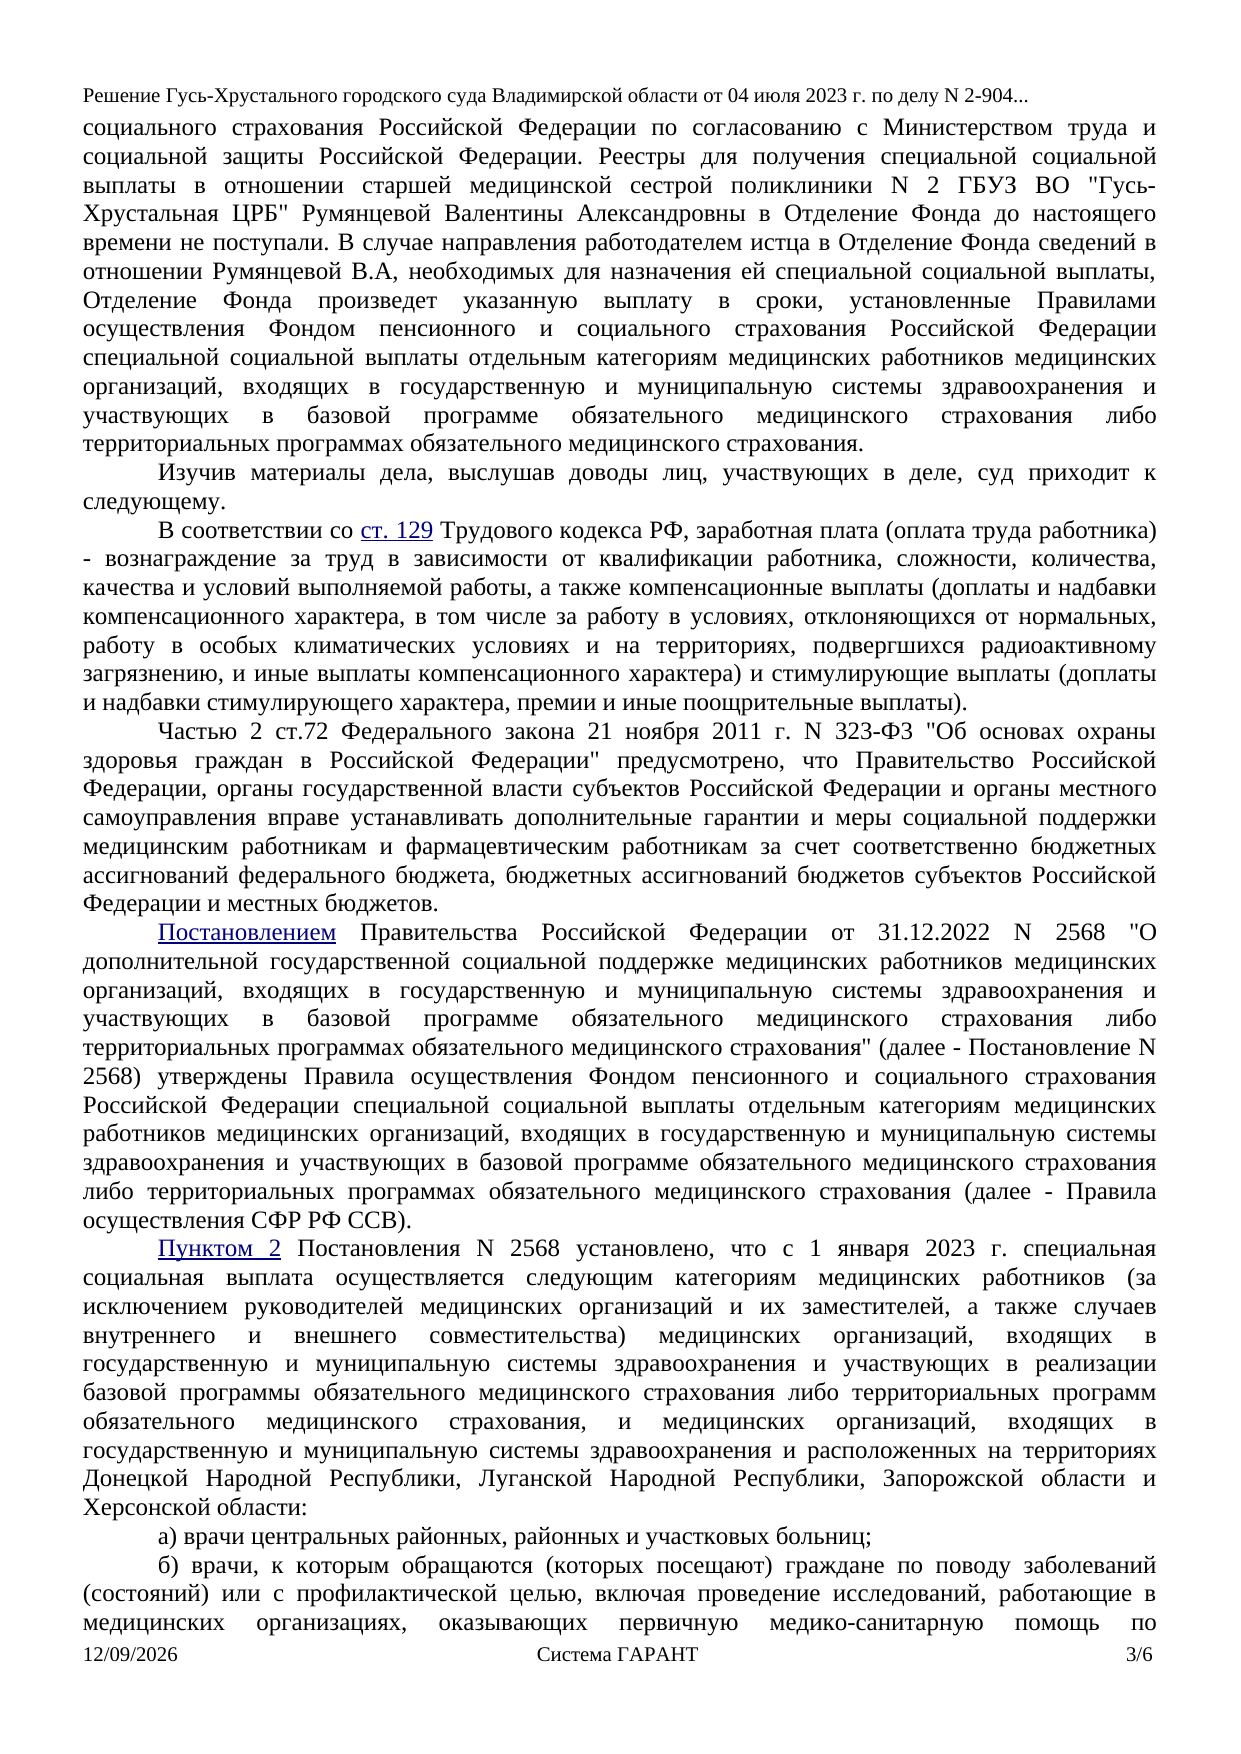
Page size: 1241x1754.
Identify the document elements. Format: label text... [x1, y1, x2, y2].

text Изучив материалы дела, выслушав доводы лиц, участвующих в деле, суд приходит к следующему. [83, 457, 1157, 515]
text б) врачи, к которым обращаются (которых посещают) граждане по поводу заболеваний (состояний) или с профилактической целью, включая проведение исследований, работающие в медицинских организациях, оказывающих первичную медико-санитарную помощь по [83, 1550, 1157, 1636]
text В соответствии со ст. 129 Трудового кодекса РФ, заработная плата (оплата труда работника) - вознаграждение за труд в зависимости от квалификации работника, сложности, количества, качества и условий выполняемой работы, а также компенсационные выплаты (доплаты и надбавки компенсационного характера, в том числе за работу в условиях, отклоняющихся от нормальных, работу в особых климатических условиях и на территориях, подвергшихся радиоактивному загрязнению, и иные выплаты компенсационного характера) и стимулирующие выплаты (доплаты и надбавки стимулирующего характера, премии и иные поощрительные выплаты). [83, 515, 1157, 716]
text Постановлением Правительства Российской Федерации от 31.12.2022 N 2568 "О дополнительной государственной социальной поддержке медицинских работников медицинских организаций, входящих в государственную и муниципальную системы здравоохранения и участвующих в базовой программе обязательного медицинского страхования либо территориальных программах обязательного медицинского страхования" (далее - Постановление N 2568) утверждены Правила осуществления Фондом пенсионного и социального страхования Российской Федерации специальной социальной выплаты отдельным категориям медицинских работников медицинских организаций, входящих в государственную и муниципальную системы здравоохранения и участвующих в базовой программе обязательного медицинского страхования либо территориальных программах обязательного медицинского страхования (далее - Правила осуществления СФР РФ ССВ). [83, 917, 1157, 1233]
text а) врачи центральных районных, районных и участковых больниц; [83, 1521, 1157, 1550]
text Пунктом 2 Постановления N 2568 установлено, что с 1 января 2023 г. специальная социальная выплата осуществляется следующим категориям медицинских работников (за исключением руководителей медицинских организаций и их заместителей, а также случаев внутреннего и внешнего совместительства) медицинских организаций, входящих в государственную и муниципальную системы здравоохранения и участвующих в реализации базовой программы обязательного медицинского страхования либо территориальных программ обязательного медицинского страхования, и медицинских организаций, входящих в государственную и муниципальную системы здравоохранения и расположенных на территориях Донецкой Народной Республики, Луганской Народной Республики, Запорожской области и Херсонской области: [83, 1233, 1157, 1521]
text Частью 2 ст.72 Федерального закона 21 ноября 2011 г. N 323-Ф3 "Об основах охраны здоровья граждан в Российской Федерации" предусмотрено, что Правительство Российской Федерации, органы государственной власти субъектов Российской Федерации и органы местного самоуправления вправе устанавливать дополнительные гарантии и меры социальной поддержки медицинским работникам и фармацевтическим работникам за счет соответственно бюджетных ассигнований федерального бюджета, бюджетных ассигнований бюджетов субъектов Российской Федерации и местных бюджетов. [83, 716, 1157, 917]
text социального страхования Российской Федерации по согласованию с Министерством труда и социальной защиты Российской Федерации. Реестры для получения специальной социальной выплаты в отношении старшей медицинской сестрой поликлиники N 2 ГБУЗ ВО "Гусь-Хрустальная ЦРБ" Румянцевой Валентины Александровны в Отделение Фонда до настоящего времени не поступали. В случае направления работодателем истца в Отделение Фонда сведений в отношении Румянцевой В.А, необходимых для назначения ей специальной социальной выплаты, Отделение Фонда произведет указанную выплату в сроки, установленные Правилами осуществления Фондом пенсионного и социального страхования Российской Федерации специальной социальной выплаты отдельным категориям медицинских работников медицинских организаций, входящих в государственную и муниципальную системы здравоохранения и участвующих в базовой программе обязательного медицинского страхования либо территориальных программах обязательного медицинского страхования. [83, 112, 1157, 457]
